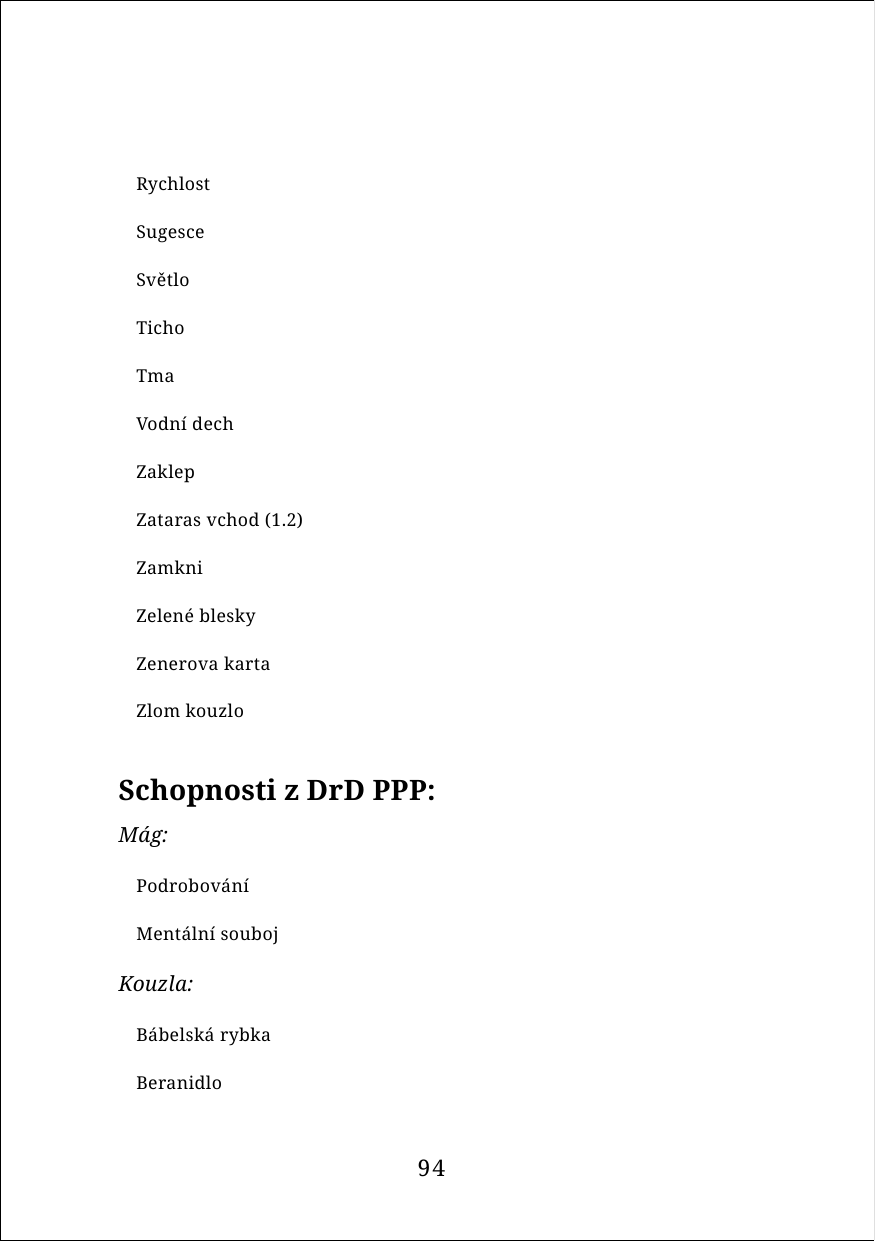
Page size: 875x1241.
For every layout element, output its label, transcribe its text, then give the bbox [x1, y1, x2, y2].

text Tma [136, 363, 756, 388]
text Beranidlo [136, 1071, 756, 1095]
subtitle Schopnosti z DrD PPP: [118, 770, 756, 809]
text Zelené blesky [136, 603, 756, 627]
text Zenerova karta [136, 651, 756, 675]
text Kouzla: [118, 969, 756, 998]
text Vodní dech [136, 411, 756, 436]
text Podrobování [136, 874, 756, 898]
text Mentální souboj [136, 922, 756, 946]
text Mág: [118, 821, 756, 849]
text Zlom kouzlo [136, 699, 756, 723]
text Sugesce [136, 220, 756, 244]
text Bábelská rybka [136, 1023, 756, 1047]
text Zataras vchod (1.2) [136, 507, 756, 531]
text Zaklep [136, 459, 756, 483]
text Ticho [136, 316, 756, 340]
text Zamkni [136, 555, 756, 579]
text Světlo [136, 268, 756, 292]
text Rychlost [136, 172, 756, 196]
